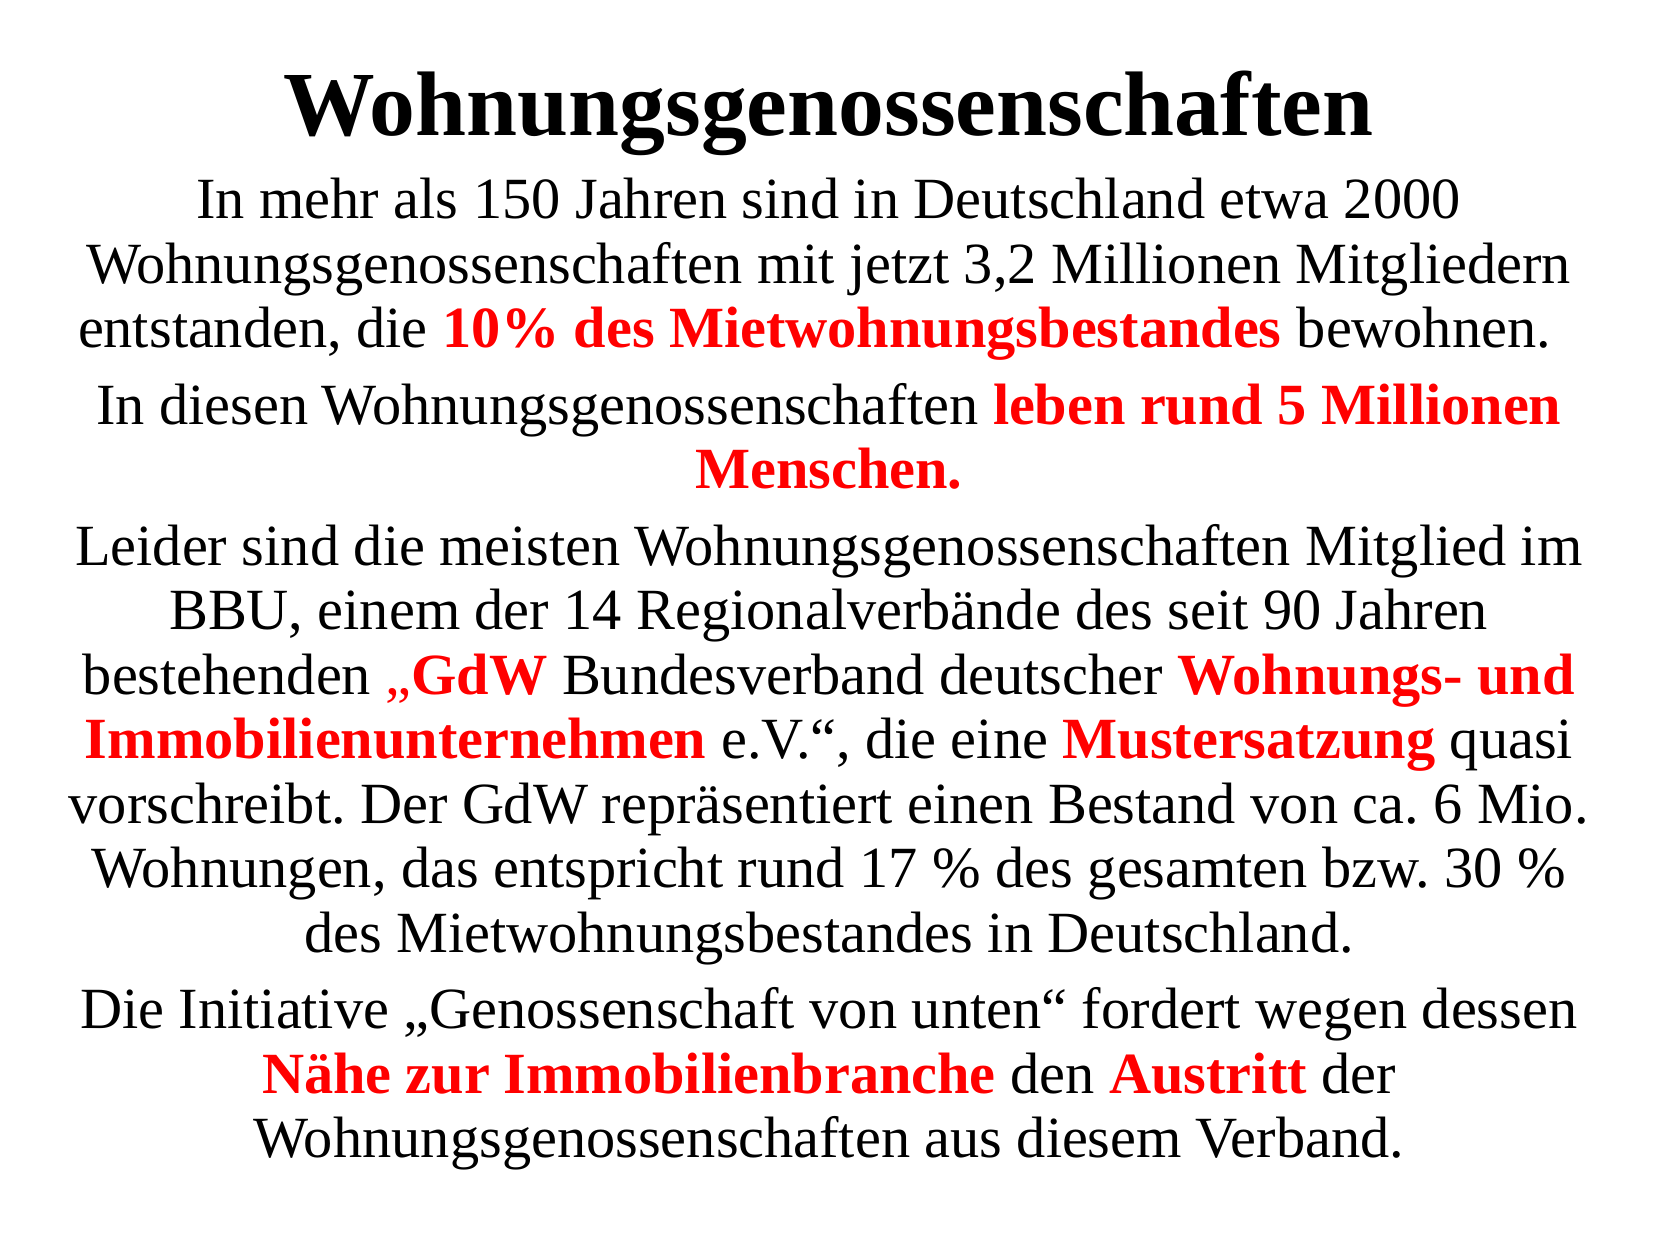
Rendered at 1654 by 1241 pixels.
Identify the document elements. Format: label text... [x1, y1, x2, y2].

text_box Wohnungsgenossenschaften In mehr als 150 Jahren sind in Deutschland etwa 2000 Wohnungsgenossenschaften mit jetzt 3,2 Millionen Mitgliedern entstanden, die 10% des Mietwohnungsbestandes bewohnen. In diesen Wohnungsgenossenschaften leben rund 5 Millionen Menschen. Leider sind die meisten Wohnungsgenossenschaften Mitglied im BBU, einem der 14 Regionalverbände des seit 90 Jahren bestehenden „GdW Bundesverband deutscher Wohnungs- und Immobilienunternehmen e.V.“, die eine Mustersatzung quasi vorschreibt. Der GdW repräsentiert einen Bestand von ca. 6 Mio. Wohnungen, das entspricht rund 17 % des gesamten bzw. 30 % des Mietwohnungsbestandes in Deutschland. Die Initiative „Genossenschaft von unten“ fordert wegen dessen Nähe zur Immobilienbranche den Austritt der Wohnungsgenossenschaften aus diesem Verband. [54, 46, 1610, 1194]
